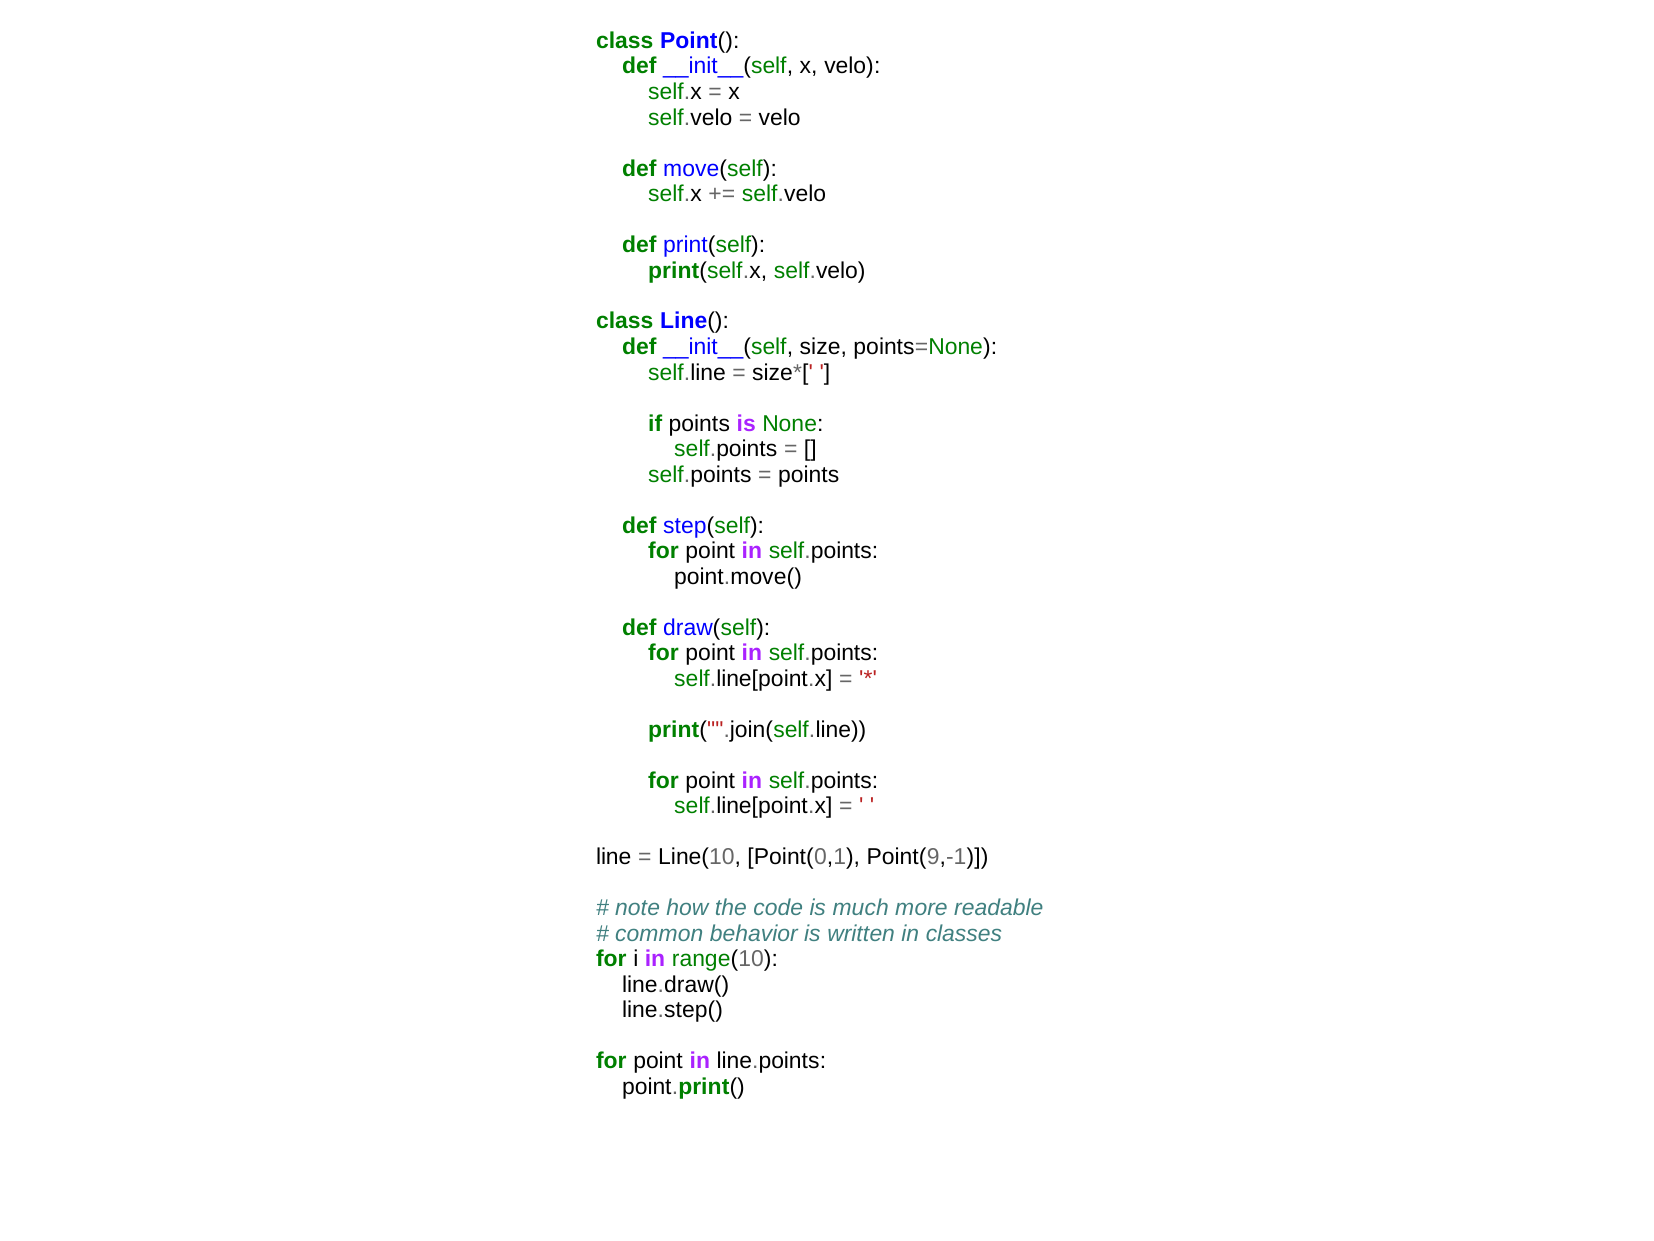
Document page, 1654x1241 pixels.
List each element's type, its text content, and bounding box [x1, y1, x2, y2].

text_box class Point(): def __init__(self, x, velo): self.x = x self.velo = velo def move(self): self.x += self.velo def print(self): print(self.x, self.velo) class Line(): def __init__(self, size, points=None): self.line = size*[' '] if points is None: self.points = [] self.points = points def step(self): for point in self.points: point.move() def draw(self): for point in self.points: self.line[point.x] = '*' print("".join(self.line)) for point in self.points: self.line[point.x] = ' ' line = Line(10, [Point(0,1), Point(9,-1)]) # note how the code is much more readable # common behavior is written in classes for i in range(10): line.draw() line.step() for point in line.points: point.print() [581, 20, 1073, 1220]
